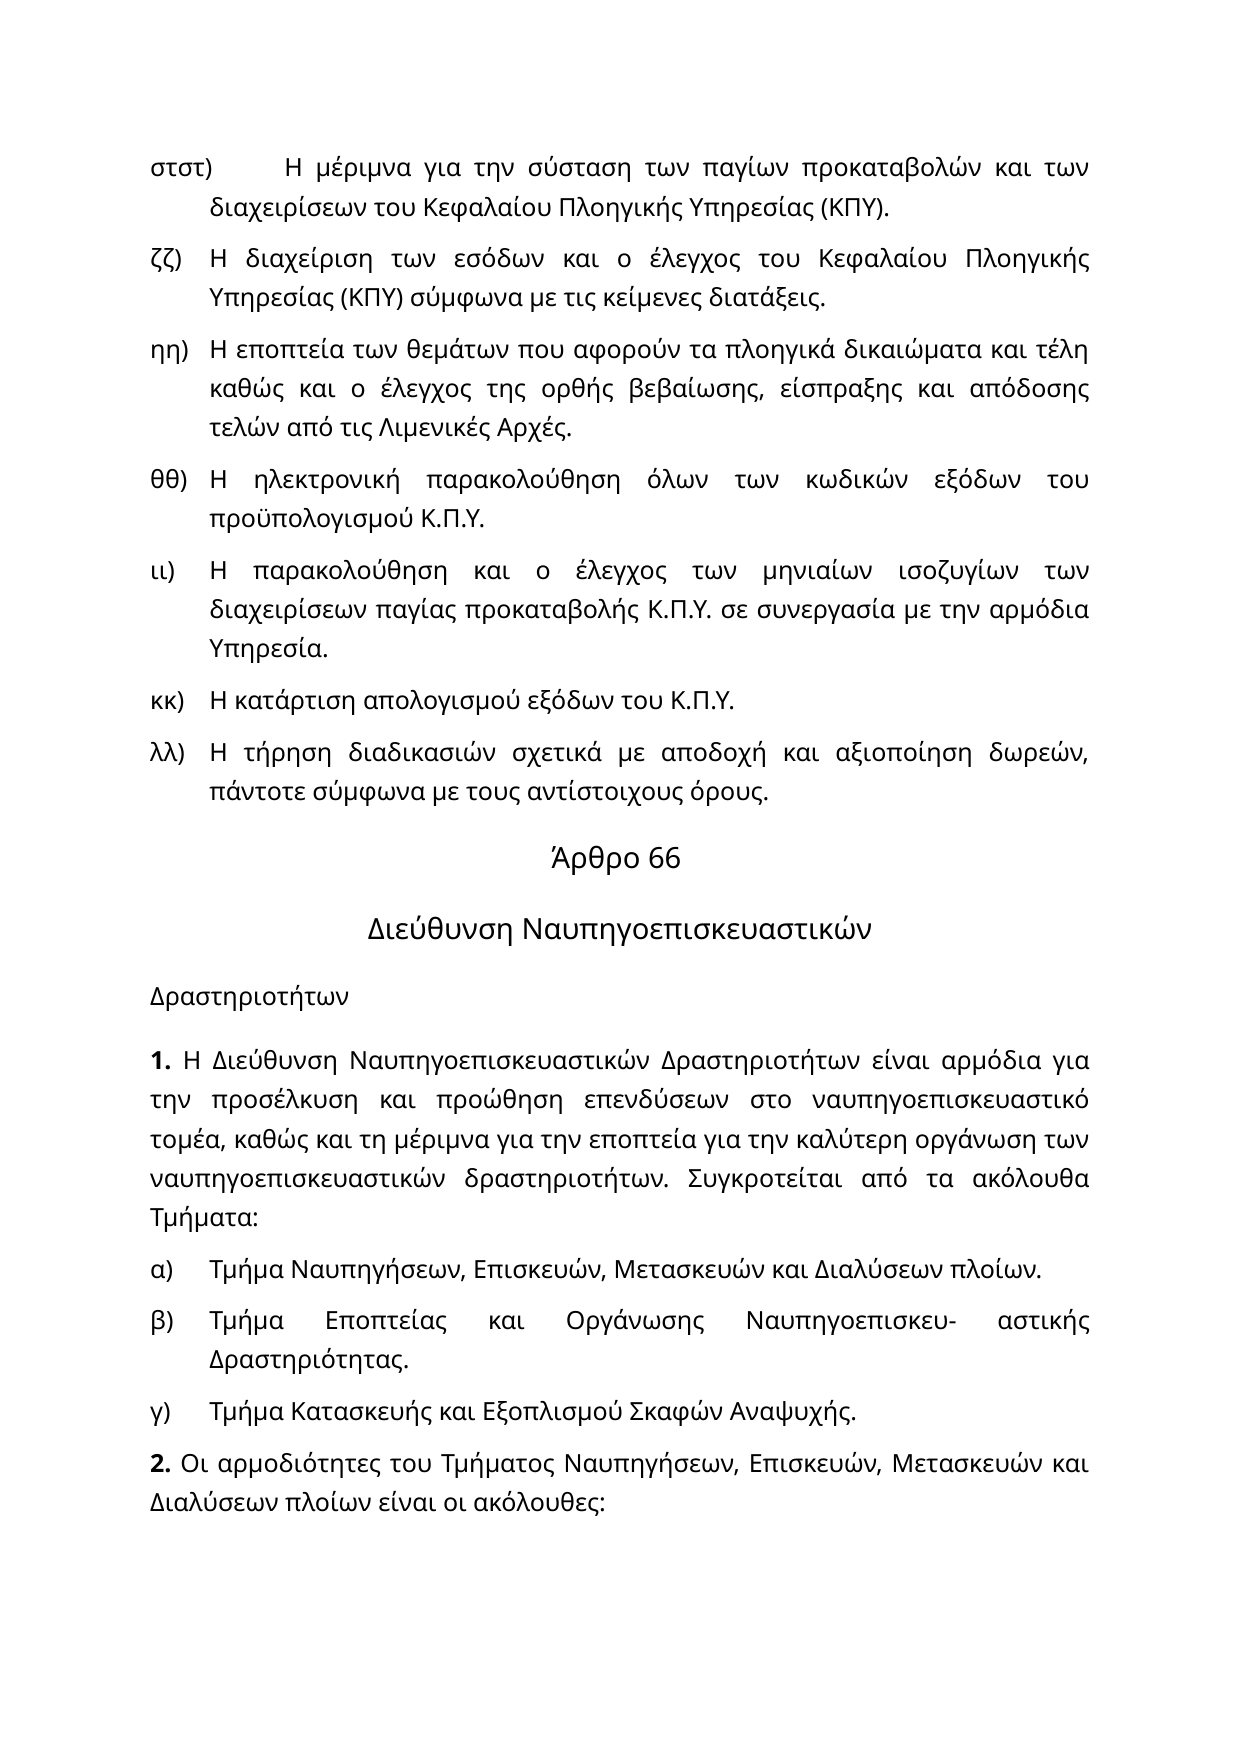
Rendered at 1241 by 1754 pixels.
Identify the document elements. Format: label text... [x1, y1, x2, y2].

list στστ) Η μέριμνα για την σύσταση των παγίων προκαταβολών και των διαχειρίσεων του Κεφαλαίου Πλοηγικής Υπηρεσίας (ΚΠΥ). [150, 150, 1090, 223]
list ηη) Η εποπτεία των θεμάτων που αφορούν τα πλοηγικά δικαιώματα και τέλη καθώς και ο έλεγχος της ορθής βεβαίωσης, είσπραξης και απόδοσης τελών από τις Λιμενικές Αρχές. [150, 332, 1090, 444]
list κκ) Η κατάρτιση απολογισμού εξόδων του Κ.Π.Υ. [150, 682, 1090, 717]
list θθ) Η ηλεκτρονική παρακολούθηση όλων των κωδικών εξόδων του προϋπολογισμού Κ.Π.Υ. [150, 462, 1090, 535]
list ζζ) Η διαχείριση των εσόδων και ο έλεγχος του Κεφαλαίου Πλοηγικής Υπηρεσίας (ΚΠΥ) σύμφωνα με τις κείμενες διατάξεις. [150, 241, 1090, 314]
list λλ) Η τήρηση διαδικασιών σχετικά με αποδοχή και αξιοποίηση δωρεών, πάντοτε σύμφωνα με τους αντίστοιχους όρους. [150, 734, 1090, 807]
list α) Τμήμα Ναυπηγήσεων, Επισκευών, Μετασκευών και Διαλύσεων πλοίων. [150, 1251, 1090, 1285]
text Δραστηριοτήτων [150, 979, 1090, 1013]
subtitle Άρθρο 66 [150, 837, 1090, 877]
text 2. Οι αρμοδιότητες του Τμήματος Ναυπηγήσεων, Επισκευών, Μετασκευών και Διαλύσεων πλοίων είναι οι ακόλουθες: [150, 1445, 1090, 1519]
subtitle Διεύθυνση Ναυπηγοεπισκευαστικών [150, 908, 1090, 948]
text 1. Η Διεύθυνση Ναυπηγοεπισκευαστικών Δραστηριοτήτων είναι αρμόδια για την προσέλκυση και προώθηση επενδύσεων στο ναυπηγοεπισκευαστικό τομέα, καθώς και τη μέριμνα για την εποπτεία για την καλύτερη οργάνωση των ναυπηγοεπισκευαστικών δραστηριοτήτων. Συγκροτείται από τα ακόλουθα Τμήματα: [150, 1043, 1090, 1234]
list γ) Τμήμα Κατασκευής και Εξοπλισμού Σκαφών Αναψυχής. [150, 1394, 1090, 1428]
list ιι) Η παρακολούθηση και ο έλεγχος των μηνιαίων ισοζυγίων των διαχειρίσεων παγίας προκαταβολής Κ.Π.Υ. σε συνεργασία με την αρμόδια Υπηρεσία. [150, 552, 1090, 665]
list β) Τμήμα Εποπτείας και Οργάνωσης Ναυπηγοεπισκευ- αστικής Δραστηριότητας. [150, 1303, 1090, 1376]
